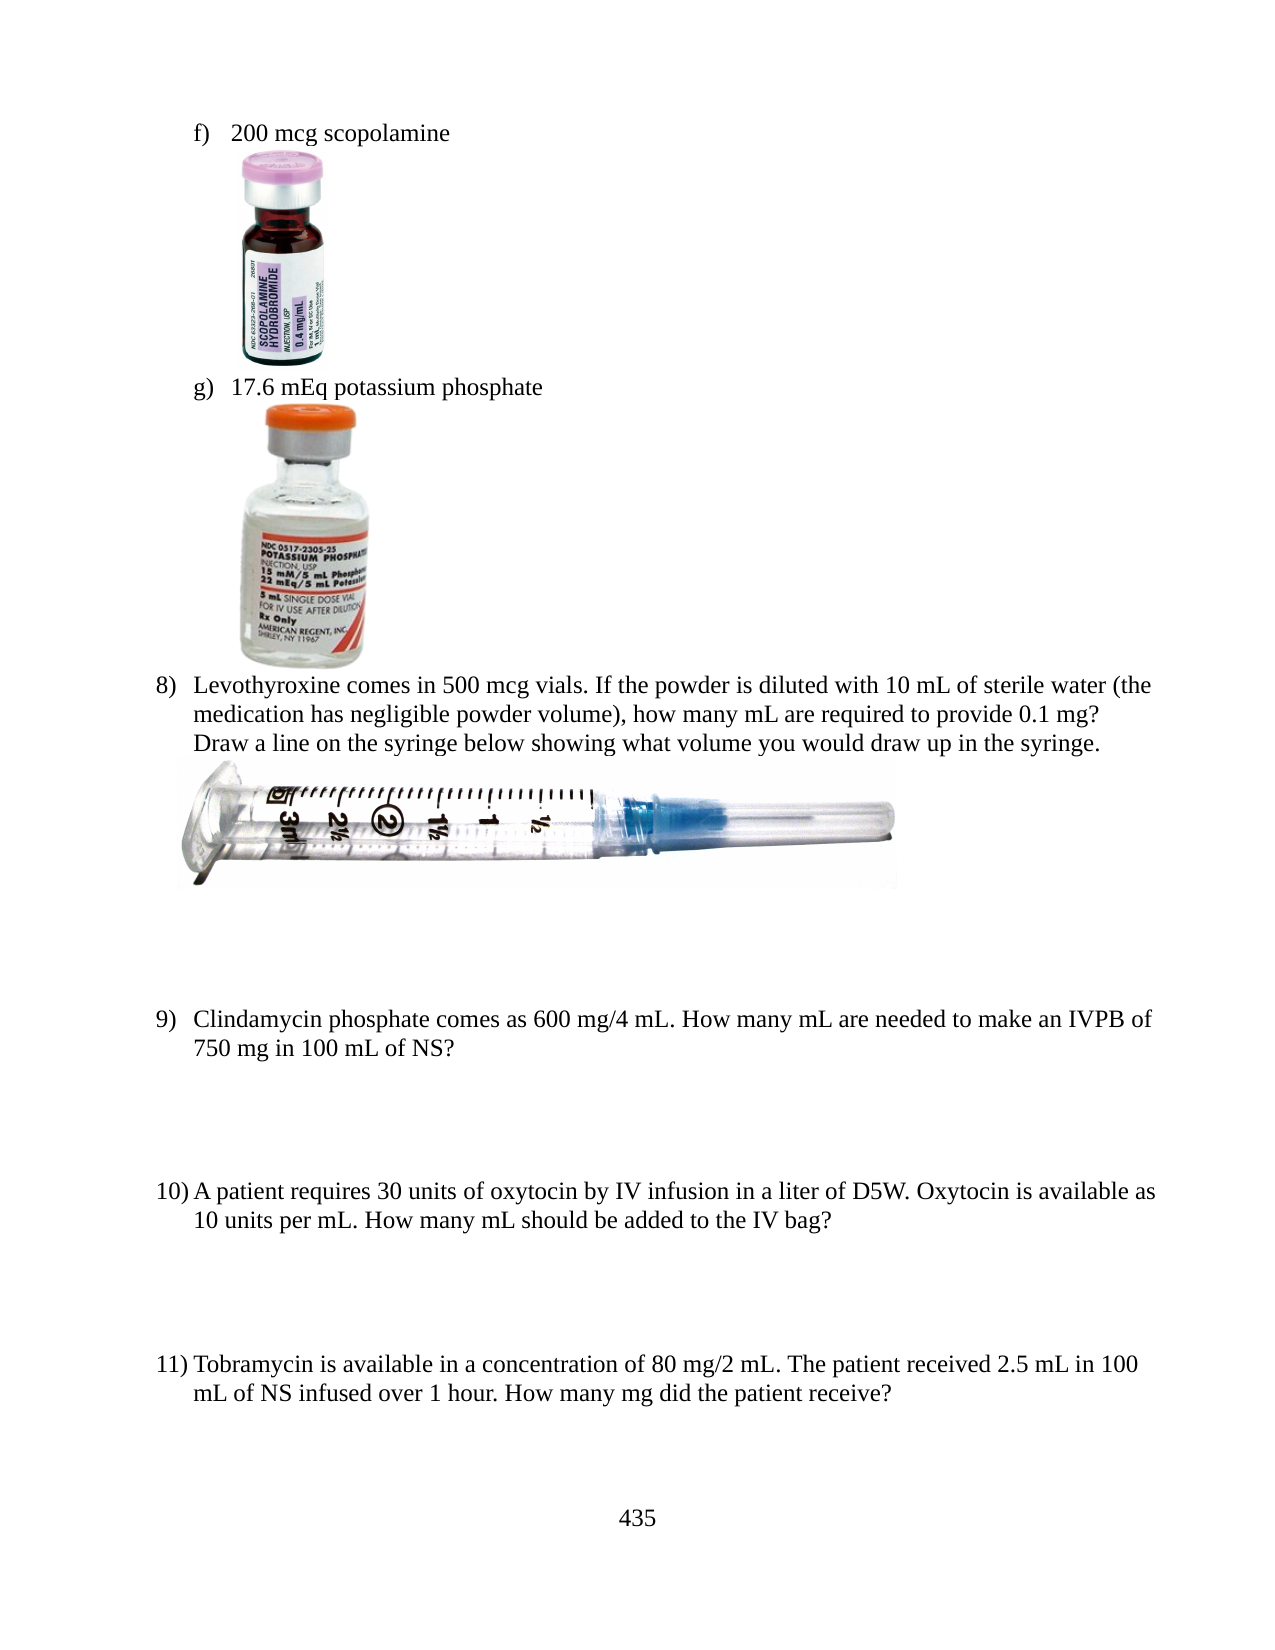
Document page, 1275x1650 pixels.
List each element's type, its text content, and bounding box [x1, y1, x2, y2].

list A patient requires 30 units of oxytocin by IV infusion in a liter of D5W. Oxytocin is available as 10 units per mL. How many mL should be added to the IV bag? [156, 1176, 1157, 1234]
list Levothyroxine comes in 500 mcg vials. If the powder is diluted with 10 mL of sterile water (the medication has negligible powder volume), how many mL are required to provide 0.1 mg? Draw a line on the syringe below showing what volume you would draw up in the syringe. [156, 671, 1157, 757]
picture [177, 756, 898, 889]
picture [236, 146, 331, 372]
picture [236, 400, 370, 671]
list Clindamycin phosphate comes as 600 mg/4 mL. How many mL are needed to make an IVPB of 750 mg in 100 mL of NS? [156, 1004, 1157, 1061]
list 200 mcg scopolamine [193, 118, 1157, 147]
list Tobramycin is available in a concentration of 80 mg/2 mL. The patient received 2.5 mL in 100 mL of NS infused over 1 hour. How many mg did the patient receive? [156, 1349, 1157, 1406]
list 17.6 mEq potassium phosphate [193, 372, 1157, 401]
